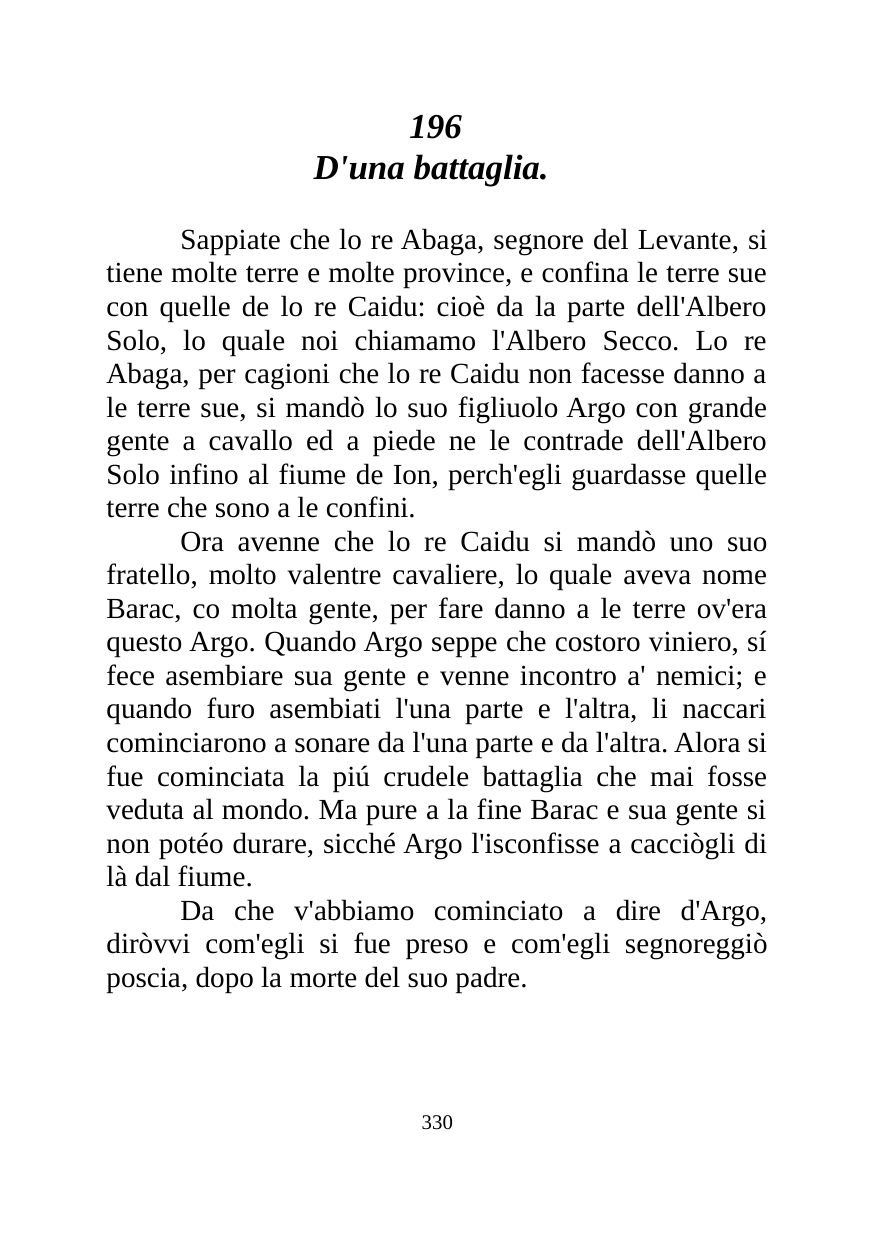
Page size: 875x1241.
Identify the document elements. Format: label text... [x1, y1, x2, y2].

text Sappiate che lo re Abaga, segnore del Levante, si tiene molte terre e molte province, e confina le terre sue con quelle de lo re Caidu: cioè da la parte dell'Albero Solo, lo quale noi chiamamo l'Albero Secco. Lo re Abaga, per cagioni che lo re Caidu non facesse danno a le terre sue, si mandò lo suo figliuolo Argo con grande gente a cavallo ed a piede ne le contrade dell'Albero Solo infino al fiume de Ion, perch'egli guardasse quelle terre che sono a le confini. [106, 222, 768, 524]
text Da che v'abbiamo cominciato a dire d'Argo, diròvvi com'egli si fue preso e com'egli segnoreggiò poscia, dopo la morte del suo padre. [106, 893, 768, 993]
text Ora avenne che lo re Caidu si mandò uno suo fratello, molto valentre cavaliere, lo quale aveva nome Barac, co molta gente, per fare danno a le terre ov'era questo Argo. Quando Argo seppe che costoro viniero, sí fece asembiare sua gente e venne incontro a' nemici; e quando furo asembiati l'una parte e l'altra, li naccari cominciarono a sonare da l'una parte e da l'altra. Alora si fue cominciata la piú crudele battaglia che mai fosse veduta al mondo. Ma pure a la fine Barac e sua gente si non potéo durare, sicché Argo l'isconfisse a cacciògli di là dal fiume. [106, 524, 768, 893]
subtitle 196 D'una battaglia. [106, 106, 768, 187]
